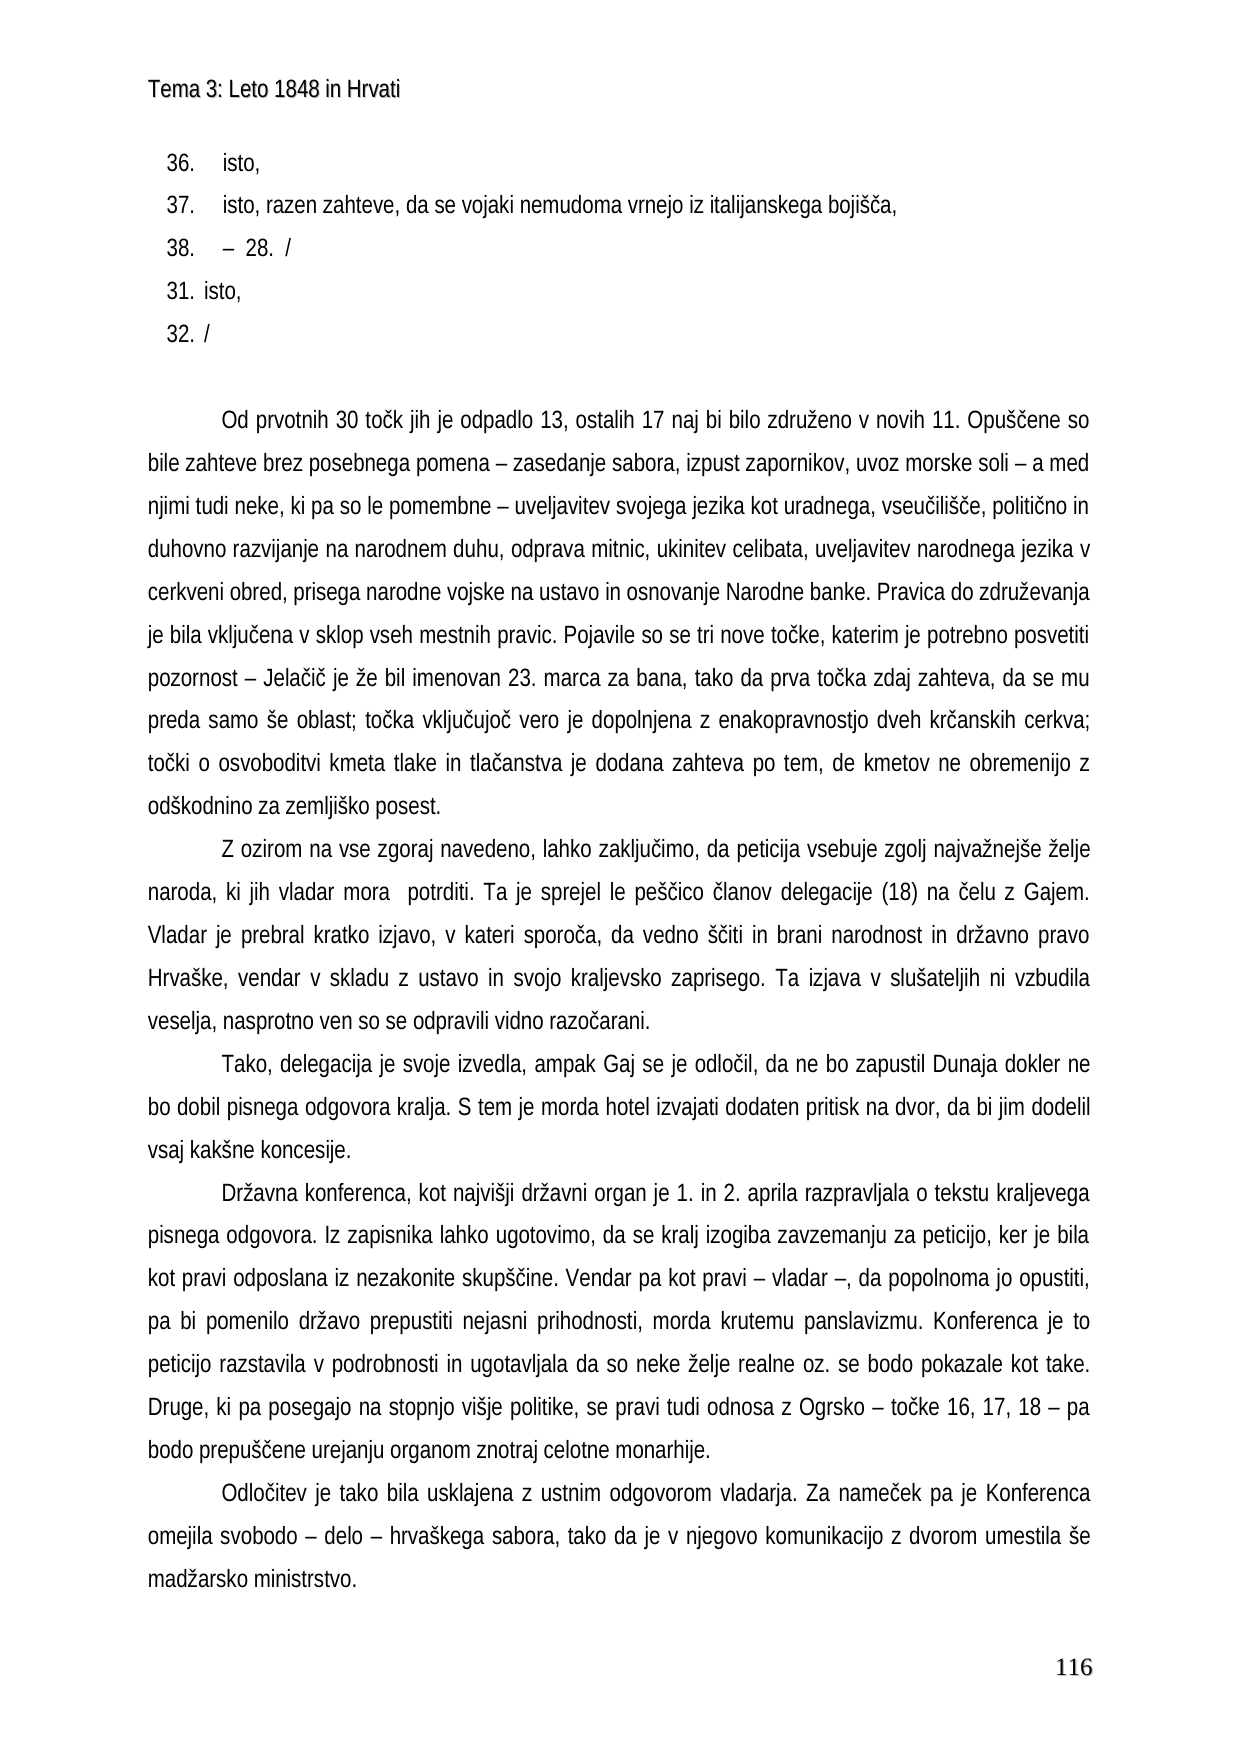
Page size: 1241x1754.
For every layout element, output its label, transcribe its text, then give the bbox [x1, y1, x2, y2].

text Tako, delegacija je svoje izvedla, ampak Gaj se je odločil, da ne bo zapustil Dunaja dokler ne bo dobil pisnega odgovora kralja. S tem je morda hotel izvajati dodaten pritisk na dvor, da bi jim dodelil vsaj kakšne koncesije. [148, 1049, 1093, 1163]
text Odločitev je tako bila usklajena z ustnim odgovorom vladarja. Za nameček pa je Konferenca omejila svobodo – delo – hrvaškega sabora, tako da je v njegovo komunikacijo z dvorom umestila še madžarsko ministrstvo. [148, 1478, 1093, 1592]
list – 28. / [166, 233, 1093, 262]
text Od prvotnih 30 točk jih je odpadlo 13, ostalih 17 naj bi bilo združeno v novih 11. Opuščene so bile zahteve brez posebnega pomena – zasedanje sabora, izpust zapornikov, uvoz morske soli – a med njimi tudi neke, ki pa so le pomembne – uveljavitev svojega jezika kot uradnega, vseučilišče, politično in duhovno razvijanje na narodnem duhu, odprava mitnic, ukinitev celibata, uveljavitev narodnega jezika v cerkveni obred, prisega narodne vojske na ustavo in osnovanje Narodne banke. Pravica do združevanja je bila vključena v sklop vseh mestnih pravic. Pojavile so se tri nove točke, katerim je potrebno posvetiti pozornost – Jelačič je že bil imenovan 23. marca za bana, tako da prva točka zdaj zahteva, da se mu preda samo še oblast; točka vključujoč vero je dopolnjena z enakopravnostjo dveh krčanskih cerkva; točki o osvoboditvi kmeta tlake in tlačanstva je dodana zahteva po tem, de kmetov ne obremenijo z odškodnino za zemljiško posest. [148, 405, 1093, 820]
text Z ozirom na vse zgoraj navedeno, lahko zaključimo, da peticija vsebuje zgolj najvažnejše želje naroda, ki jih vladar mora potrditi. Ta je sprejel le peščico članov delegacije (18) na čelu z Gajem. Vladar je prebral kratko izjavo, v kateri sporoča, da vedno ščiti in brani narodnost in državno pravo Hrvaške, vendar v skladu z ustavo in svojo kraljevsko zaprisego. Ta izjava v slušateljih ni vzbudila veselja, nasprotno ven so se odpravili vidno razočarani. [148, 834, 1093, 1034]
list isto, razen zahteve, da se vojaki nemudoma vrnejo iz italijanskega bojišča, [166, 191, 1093, 219]
list isto, [166, 276, 1093, 305]
text Državna konferenca, kot najvišji državni organ je 1. in 2. aprila razpravljala o tekstu kraljevega pisnega odgovora. Iz zapisnika lahko ugotovimo, da se kralj izogiba zavzemanju za peticijo, ker je bila kot pravi odposlana iz nezakonite skupščine. Vendar pa kot pravi – vladar –, da popolnoma jo opustiti, pa bi pomenilo državo prepustiti nejasni prihodnosti, morda krutemu panslavizmu. Konferenca je to peticijo razstavila v podrobnosti in ugotavljala da so neke želje realne oz. se bodo pokazale kot take. Druge, ki pa posegajo na stopnjo višje politike, se pravi tudi odnosa z Ogrsko – točke 16, 17, 18 – pa bodo prepuščene urejanju organom znotraj celotne monarhije. [148, 1178, 1093, 1464]
list / [166, 319, 1093, 348]
list isto, [166, 148, 1093, 176]
